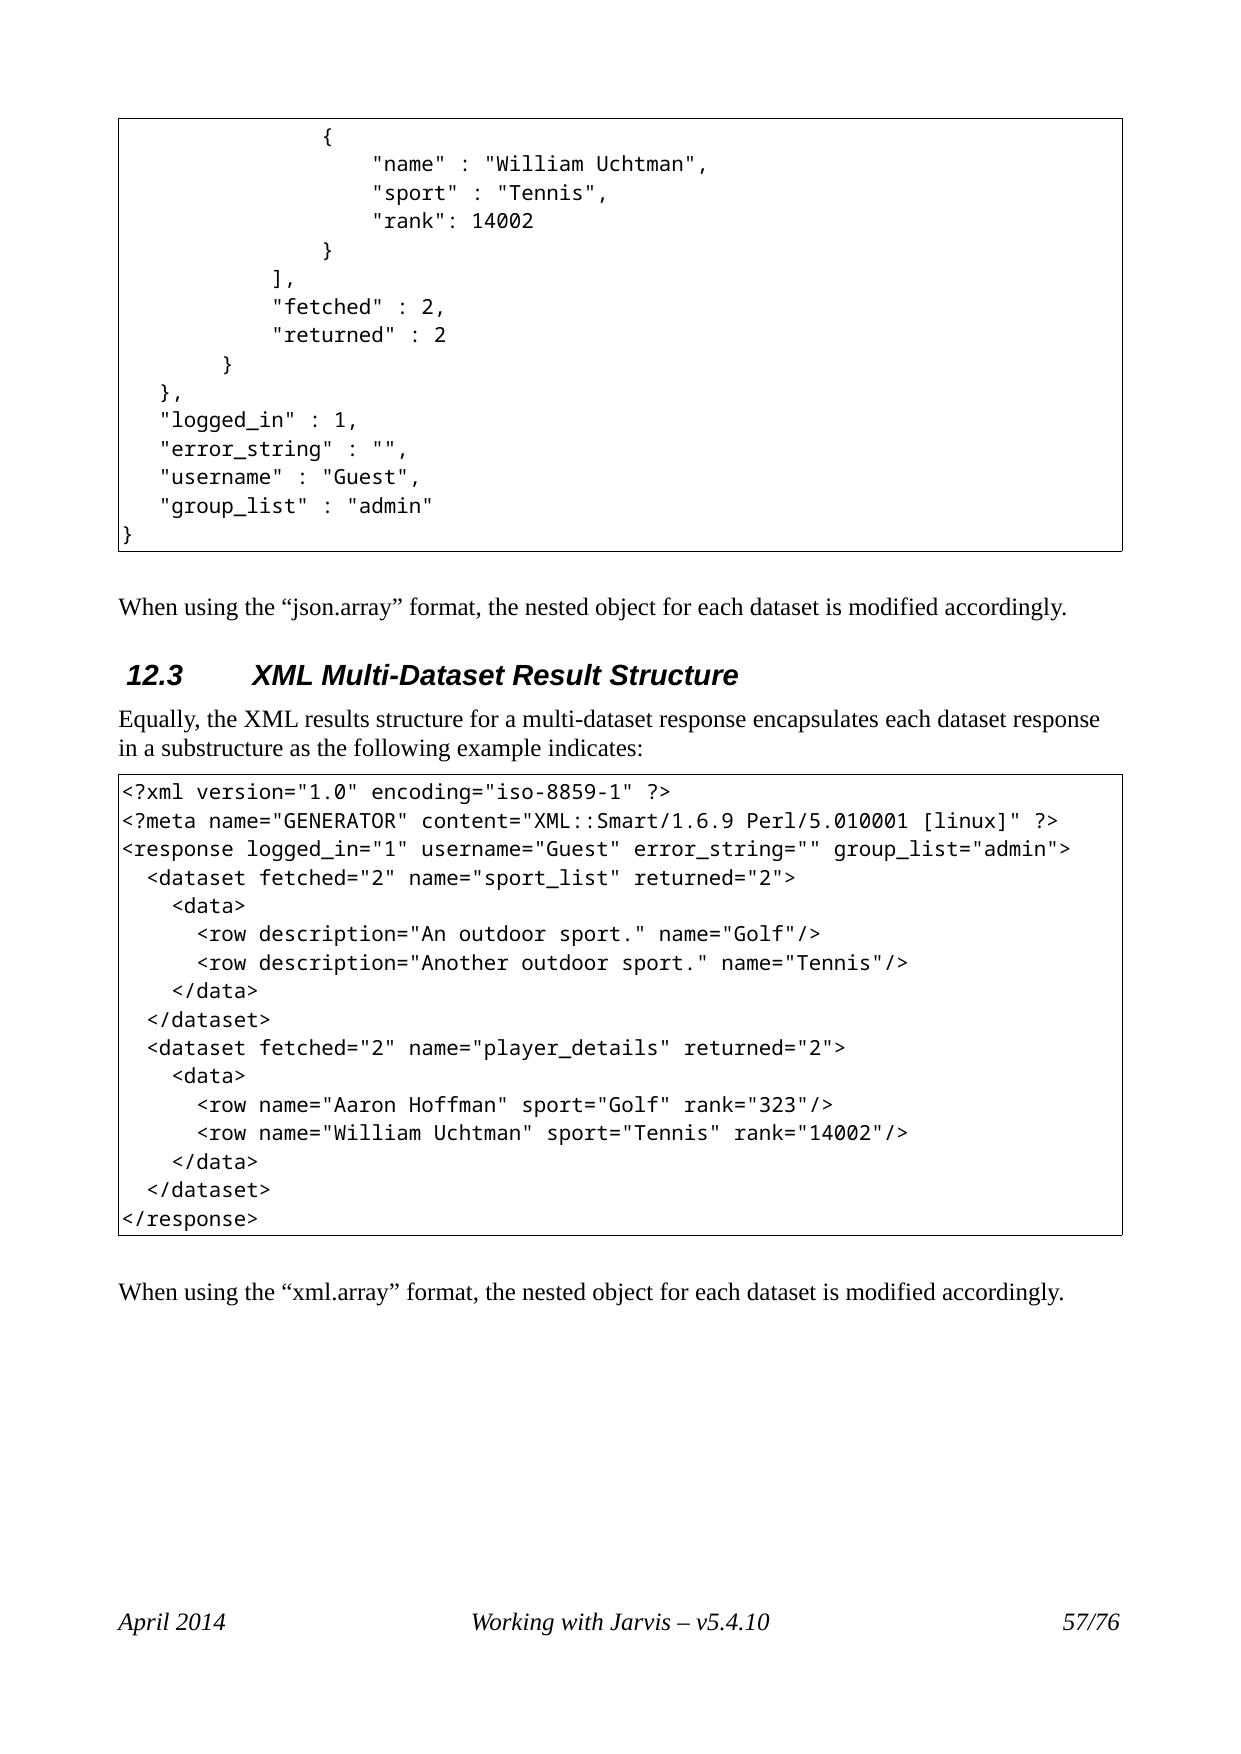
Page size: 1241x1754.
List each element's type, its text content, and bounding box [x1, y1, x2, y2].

text </dataset> [119, 1002, 1122, 1030]
text <?xml version="1.0" encoding="iso-8859-1" ?> [119, 775, 1122, 803]
text } [119, 516, 1122, 551]
text </dataset> [119, 1172, 1122, 1201]
text <data> [119, 1059, 1122, 1087]
text "returned" : 2 [119, 317, 1122, 346]
text <dataset fetched="2" name="sport_list" returned="2"> [119, 859, 1122, 888]
text } [119, 232, 1122, 260]
text </response> [119, 1201, 1122, 1235]
text <row name="William Uchtman" sport="Tennis" rank="14002"/> [119, 1116, 1122, 1144]
text "logged_in" : 1, [119, 402, 1122, 431]
text } [119, 346, 1122, 374]
text { [119, 119, 1122, 147]
text <row name="Aaron Hoffman" sport="Golf" rank="323"/> [119, 1087, 1122, 1116]
text Equally, the XML results structure for a multi-dataset response encapsulates each dataset response in a substructure as the following example indicates: [118, 704, 1122, 762]
text "username" : "Guest", [119, 459, 1122, 488]
subtitle XML Multi-Dataset Result Structure [118, 658, 1122, 692]
text <dataset fetched="2" name="player_details" returned="2"> [119, 1030, 1122, 1059]
text "error_string" : "", [119, 431, 1122, 459]
text When using the “xml.array” format, the nested object for each dataset is modified accordingly. [118, 1277, 1122, 1305]
text "sport" : "Tennis", [119, 175, 1122, 203]
text <response logged_in="1" username="Guest" error_string="" group_list="admin"> [119, 831, 1122, 859]
text </data> [119, 1144, 1122, 1172]
text "rank": 14002 [119, 203, 1122, 232]
text <data> [119, 888, 1122, 916]
text When using the “json.array” format, the nested object for each dataset is modified accordingly. [118, 592, 1122, 621]
text <?meta name="GENERATOR" content="XML::Smart/1.6.9 Perl/5.010001 [linux]" ?> [119, 803, 1122, 831]
text <row description="Another outdoor sport." name="Tennis"/> [119, 945, 1122, 973]
text </data> [119, 973, 1122, 1002]
text ], [119, 260, 1122, 289]
text "name" : "William Uchtman", [119, 147, 1122, 175]
text <row description="An outdoor sport." name="Golf"/> [119, 916, 1122, 945]
text }, [119, 374, 1122, 402]
text "fetched" : 2, [119, 289, 1122, 317]
text "group_list" : "admin" [119, 488, 1122, 516]
